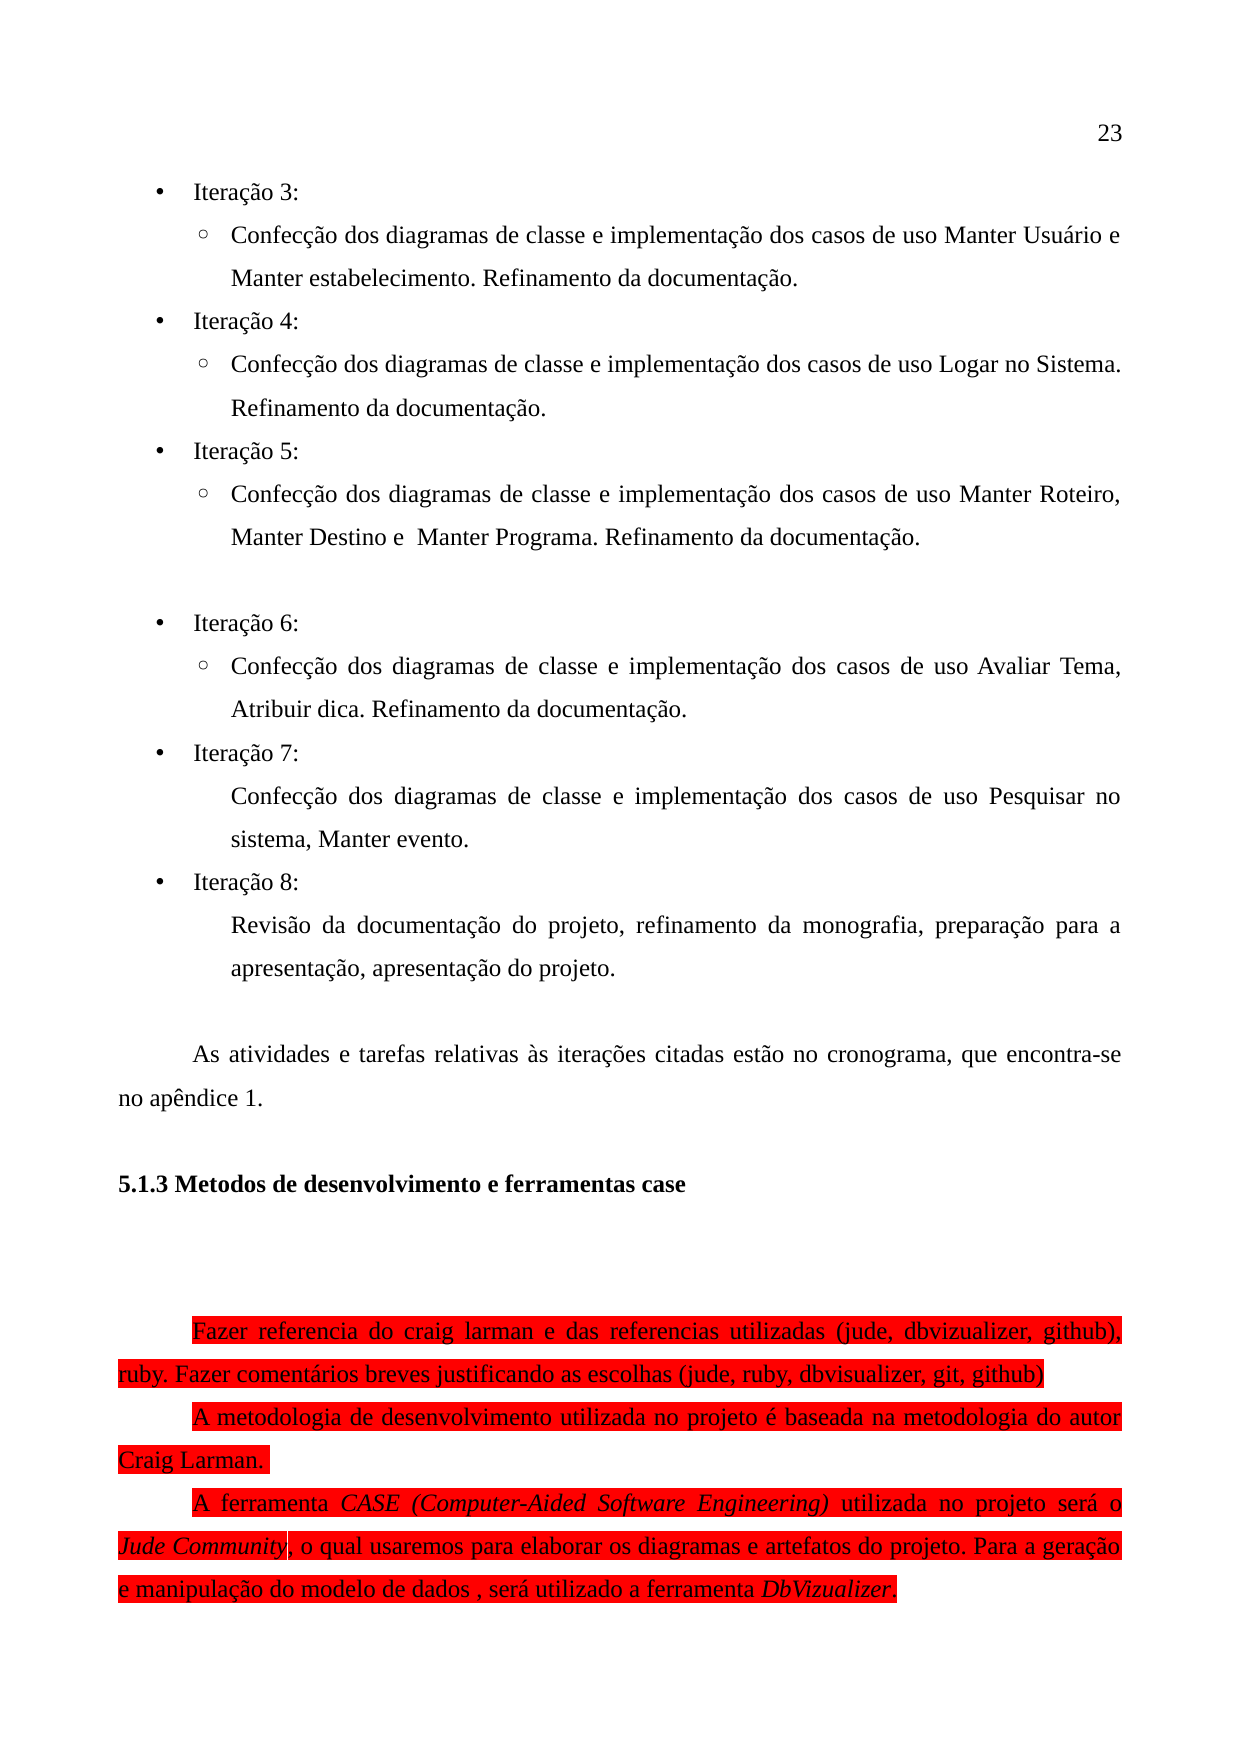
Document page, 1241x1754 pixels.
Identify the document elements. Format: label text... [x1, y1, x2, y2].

list Revisão da documentação do projeto, refinamento da monografia, preparação para a apresentação, apresentação do projeto. [193, 910, 1122, 982]
list Iteração 6: [156, 608, 1122, 637]
text A ferramenta CASE (Computer-Aided Software Engineering) utilizada no projeto será o Jude Community, o qual usaremos para elaborar os diagramas e artefatos do projeto. Para a geração e manipulação do modelo de dados , será utilizado a ferramenta DbVizualizer. [118, 1488, 1122, 1603]
list Confecção dos diagramas de classe e implementação dos casos de uso Pesquisar no sistema, Manter evento. [193, 781, 1122, 853]
list Iteração 3: [156, 177, 1122, 206]
list Confecção dos diagramas de classe e implementação dos casos de uso Avaliar Tema, Atribuir dica. Refinamento da documentação. [193, 651, 1122, 723]
list Iteração 4: [156, 306, 1122, 335]
list Confecção dos diagramas de classe e implementação dos casos de uso Manter Usuário e Manter estabelecimento. Refinamento da documentação. [193, 220, 1122, 292]
subtitle Metodos de desenvolvimento e ferramentas case [118, 1169, 1122, 1198]
text A metodologia de desenvolvimento utilizada no projeto é baseada na metodologia do autor Craig Larman. [118, 1402, 1122, 1474]
list Iteração 7: [156, 738, 1122, 766]
list Confecção dos diagramas de classe e implementação dos casos de uso Manter Roteiro, Manter Destino e Manter Programa. Refinamento da documentação. [193, 479, 1122, 551]
list Iteração 5: [156, 436, 1122, 464]
list Confecção dos diagramas de classe e implementação dos casos de uso Logar no Sistema. Refinamento da documentação. [193, 349, 1122, 421]
text As atividades e tarefas relativas às iterações citadas estão no cronograma, que encontra-se no apêndice 1. [118, 1039, 1122, 1111]
text Fazer referencia do craig larman e das referencias utilizadas (jude, dbvizualizer, github), ruby. Fazer comentários breves justificando as escolhas (jude, ruby, dbvisualizer, git, github) [118, 1316, 1122, 1388]
list Iteração 8: [156, 867, 1122, 896]
